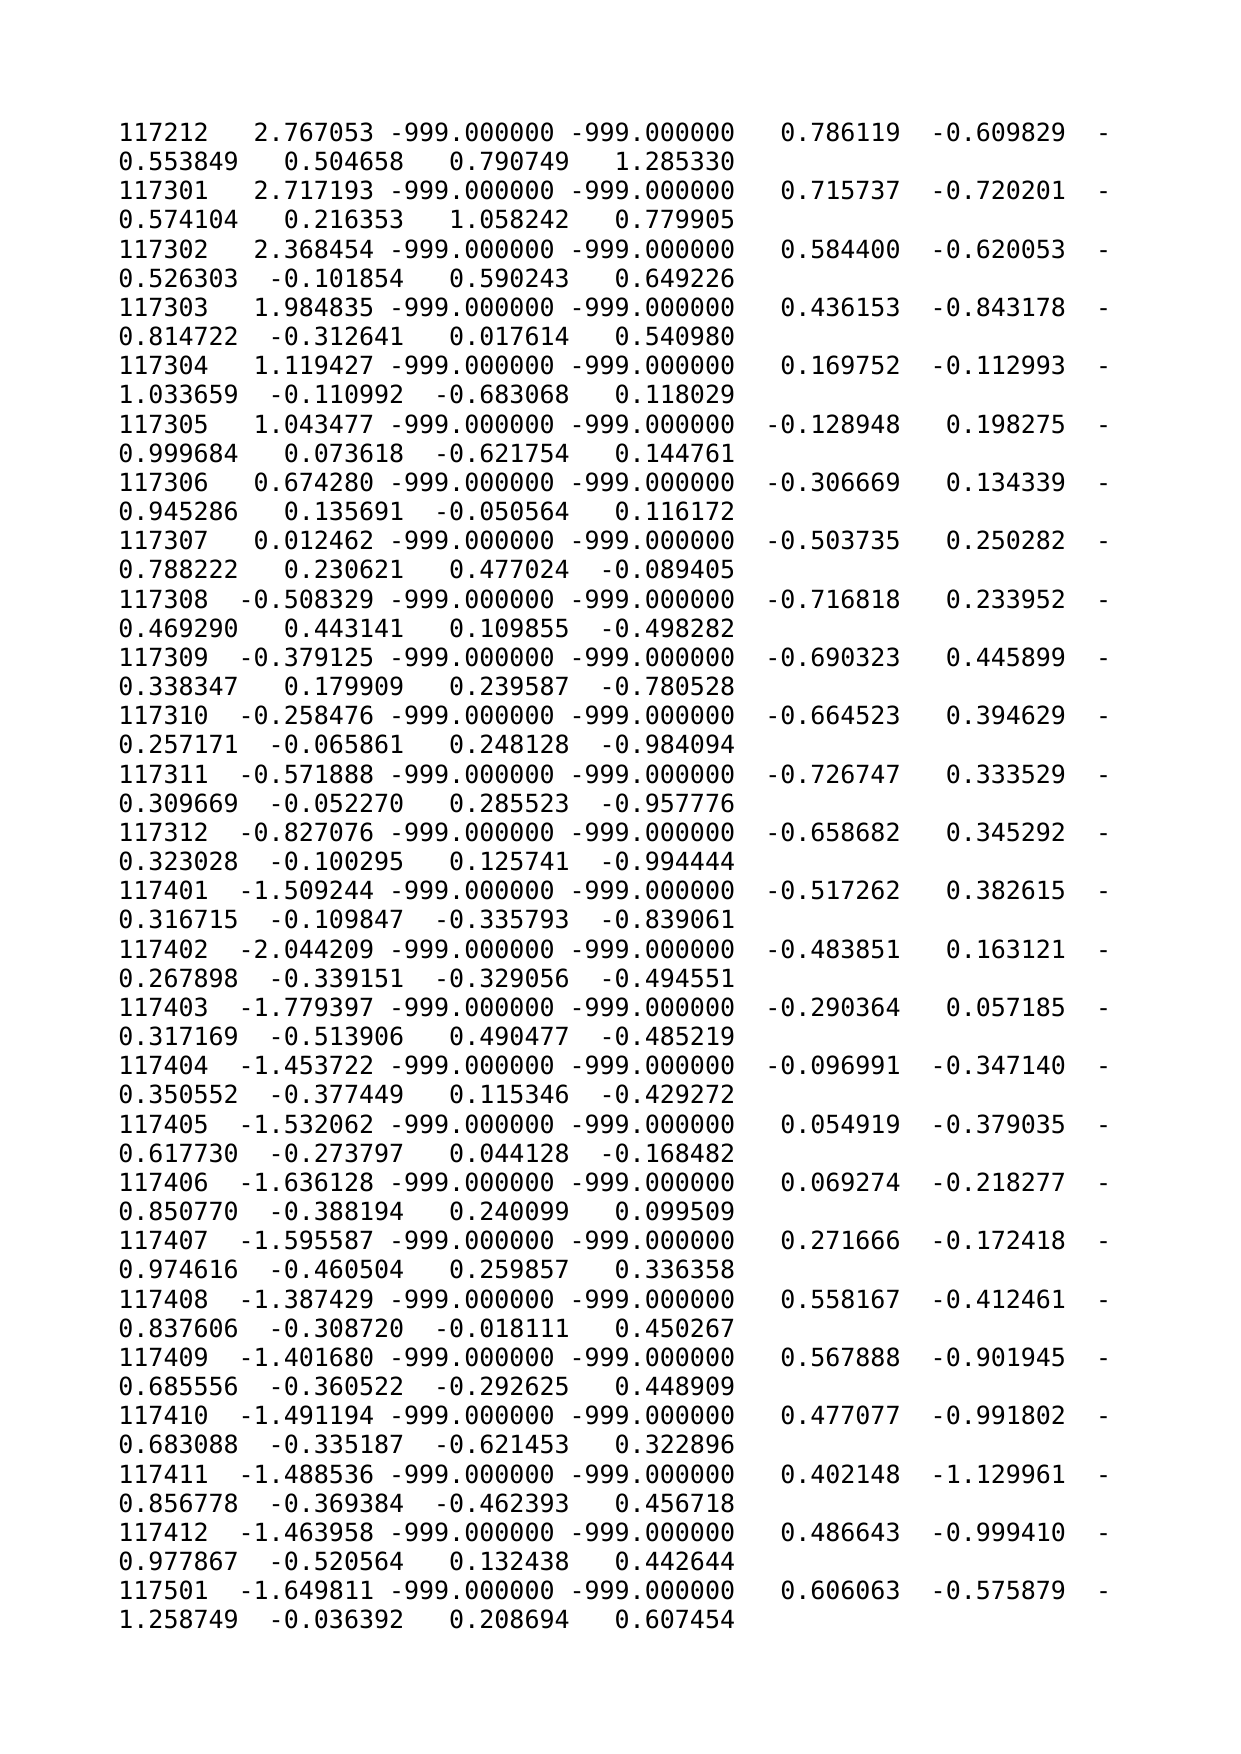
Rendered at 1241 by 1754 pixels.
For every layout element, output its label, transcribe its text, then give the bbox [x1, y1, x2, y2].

text 117212 2.767053 -999.000000 -999.000000 0.786119 -0.609829 -0.553849 0.504658 0.790749 1.285330 117301 2.717193 -999.000000 -999.000000 0.715737 -0.720201 -0.574104 0.216353 1.058242 0.779905 117302 2.368454 -999.000000 -999.000000 0.584400 -0.620053 -0.526303 -0.101854 0.590243 0.649226 117303 1.984835 -999.000000 -999.000000 0.436153 -0.843178 -0.814722 -0.312641 0.017614 0.540980 117304 1.119427 -999.000000 -999.000000 0.169752 -0.112993 -1.033659 -0.110992 -0.683068 0.118029 117305 1.043477 -999.000000 -999.000000 -0.128948 0.198275 -0.999684 0.073618 -0.621754 0.144761 117306 0.674280 -999.000000 -999.000000 -0.306669 0.134339 -0.945286 0.135691 -0.050564 0.116172 117307 0.012462 -999.000000 -999.000000 -0.503735 0.250282 -0.788222 0.230621 0.477024 -0.089405 117308 -0.508329 -999.000000 -999.000000 -0.716818 0.233952 -0.469290 0.443141 0.109855 -0.498282 117309 -0.379125 -999.000000 -999.000000 -0.690323 0.445899 -0.338347 0.179909 0.239587 -0.780528 117310 -0.258476 -999.000000 -999.000000 -0.664523 0.394629 -0.257171 -0.065861 0.248128 -0.984094 117311 -0.571888 -999.000000 -999.000000 -0.726747 0.333529 -0.309669 -0.052270 0.285523 -0.957776 117312 -0.827076 -999.000000 -999.000000 -0.658682 0.345292 -0.323028 -0.100295 0.125741 -0.994444 117401 -1.509244 -999.000000 -999.000000 -0.517262 0.382615 -0.316715 -0.109847 -0.335793 -0.839061 117402 -2.044209 -999.000000 -999.000000 -0.483851 0.163121 -0.267898 -0.339151 -0.329056 -0.494551 117403 -1.779397 -999.000000 -999.000000 -0.290364 0.057185 -0.317169 -0.513906 0.490477 -0.485219 117404 -1.453722 -999.000000 -999.000000 -0.096991 -0.347140 -0.350552 -0.377449 0.115346 -0.429272 117405 -1.532062 -999.000000 -999.000000 0.054919 -0.379035 -0.617730 -0.273797 0.044128 -0.168482 117406 -1.636128 -999.000000 -999.000000 0.069274 -0.218277 -0.850770 -0.388194 0.240099 0.099509 117407 -1.595587 -999.000000 -999.000000 0.271666 -0.172418 -0.974616 -0.460504 0.259857 0.336358 117408 -1.387429 -999.000000 -999.000000 0.558167 -0.412461 -0.837606 -0.308720 -0.018111 0.450267 117409 -1.401680 -999.000000 -999.000000 0.567888 -0.901945 -0.685556 -0.360522 -0.292625 0.448909 117410 -1.491194 -999.000000 -999.000000 0.477077 -0.991802 -0.683088 -0.335187 -0.621453 0.322896 117411 -1.488536 -999.000000 -999.000000 0.402148 -1.129961 -0.856778 -0.369384 -0.462393 0.456718 117412 -1.463958 -999.000000 -999.000000 0.486643 -0.999410 -0.977867 -0.520564 0.132438 0.442644 117501 -1.649811 -999.000000 -999.000000 0.606063 -0.575879 -1.258749 -0.036392 0.208694 0.607454 [118, 118, 1122, 1635]
